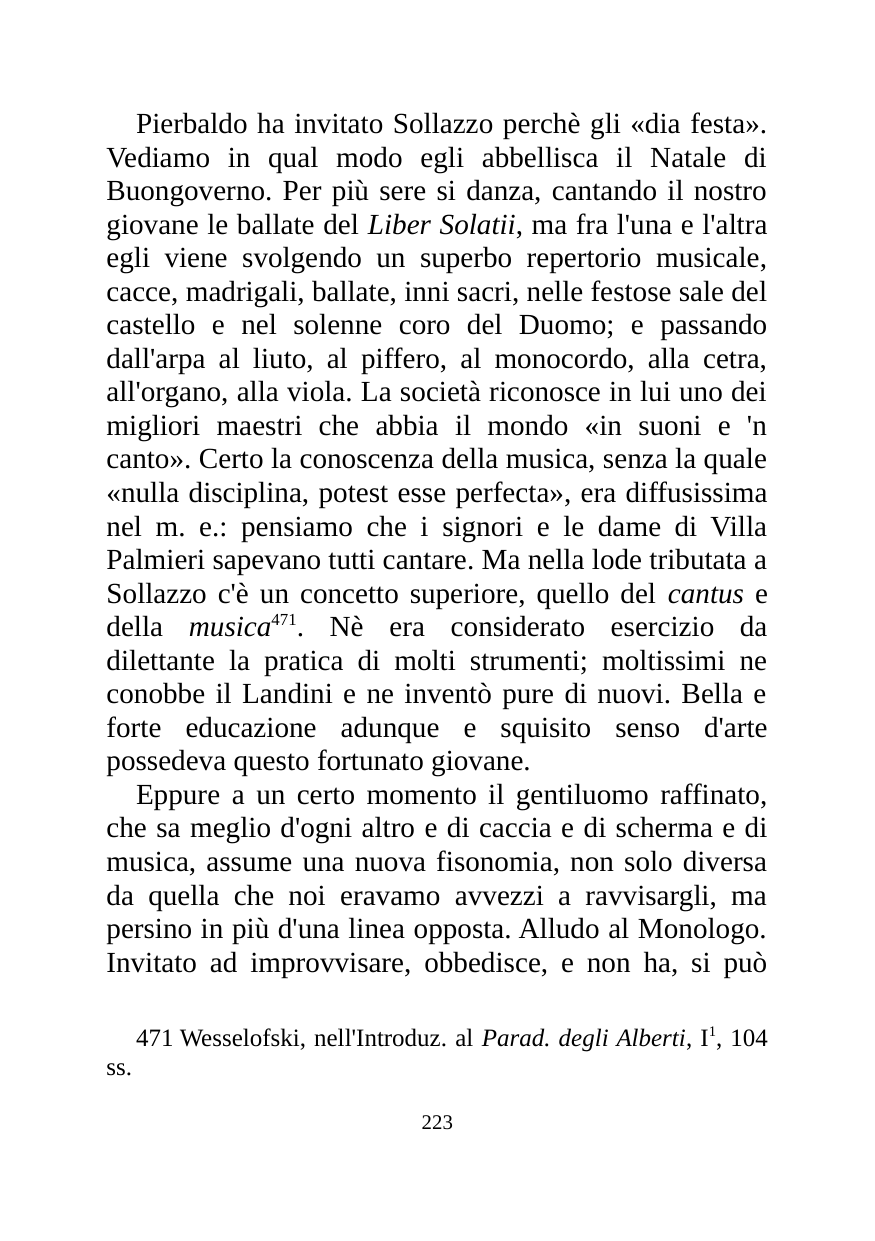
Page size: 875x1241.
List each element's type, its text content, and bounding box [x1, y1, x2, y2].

text Eppure a un certo momento il gentiluomo raffinato, che sa meglio d'ogni altro e di caccia e di scherma e di musica, assume una nuova fisonomia, non solo diversa da quella che noi eravamo avvezzi a ravvisargli, ma persino in più d'una linea opposta. Alludo al Monologo. Invitato ad improvvisare, obbedisce, e non ha, si può [106, 777, 768, 978]
text Pierbaldo ha invitato Sollazzo perchè gli «dia festa». Vediamo in qual modo egli abbellisca il Natale di Buongoverno. Per più sere si danza, cantando il nostro giovane le ballate del Liber Solatii, ma fra l'una e l'altra egli viene svolgendo un superbo repertorio musicale, cacce, madrigali, ballate, inni sacri, nelle festose sale del castello e nel solenne coro del Duomo; e passando dall'arpa al liuto, al piffero, al monocordo, alla cetra, all'organo, alla viola. La società riconosce in lui uno dei migliori maestri che abbia il mondo «in suoni e 'n canto». Certo la conoscenza della musica, senza la quale «nulla disciplina, potest esse perfecta», era diffusissima nel m. e.: pensiamo che i signori e le dame di Villa Palmieri sapevano tutti cantare. Ma nella lode tributata a Sollazzo c'è un concetto superiore, quello del cantus e della musica. Nè era considerato esercizio da dilettante la pratica di molti strumenti; moltissimi ne conobbe il Landini e ne inventò pure di nuovi. Bella e forte educazione adunque e squisito senso d'arte possedeva questo fortunato giovane. [106, 106, 768, 777]
text Wesselofski, nell'Introduz. al Parad. degli Alberti, I1, 104 ss. [106, 1023, 768, 1080]
